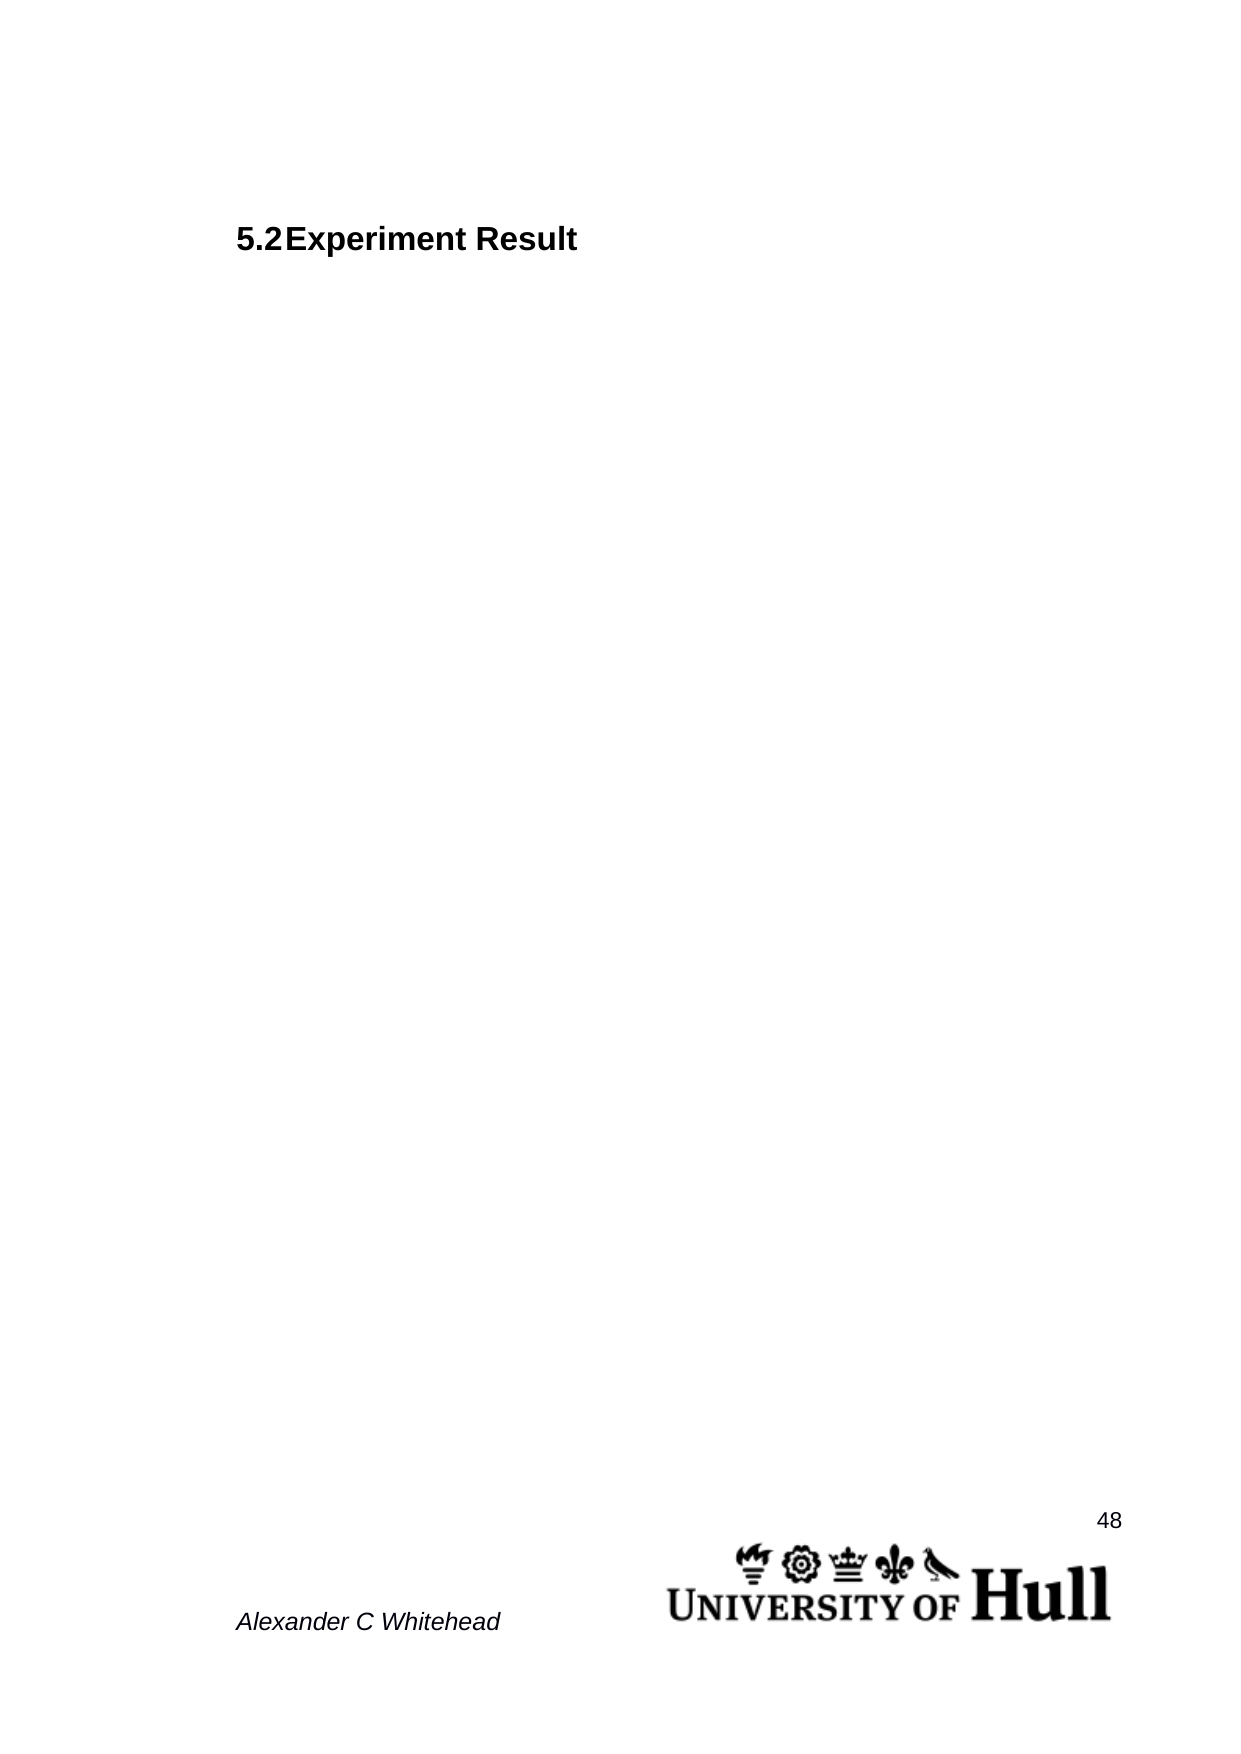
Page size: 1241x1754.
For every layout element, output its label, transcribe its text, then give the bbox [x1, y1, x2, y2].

picture [660, 1533, 1120, 1631]
subtitle Experiment Result [236, 219, 1122, 258]
